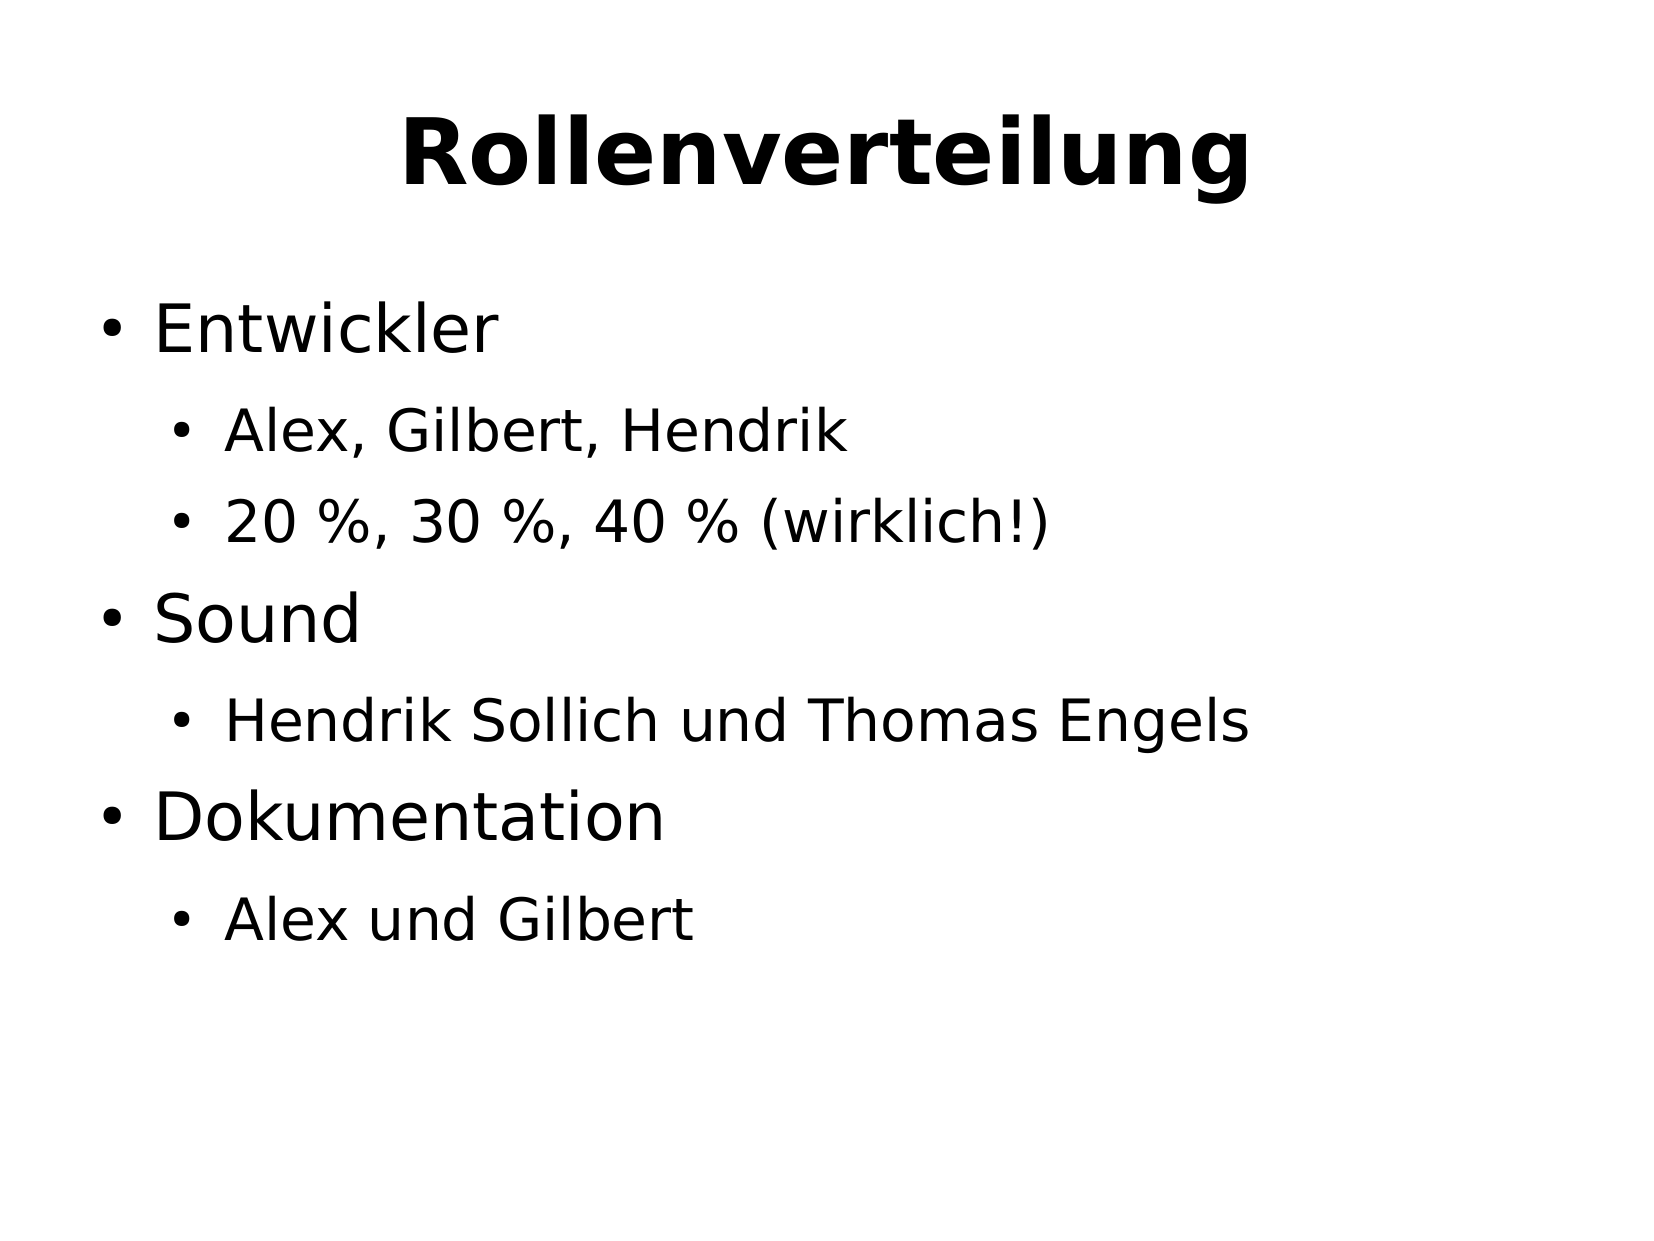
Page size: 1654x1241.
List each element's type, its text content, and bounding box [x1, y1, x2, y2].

title Rollenverteilung [82, 56, 1571, 250]
list Entwickler Alex, Gilbert, Hendrik 20 %, 30 %, 40 % (wirklich!) Sound Hendrik Sollich und Thomas Engels Dokumentation Alex und Gilbert [82, 290, 1571, 1109]
